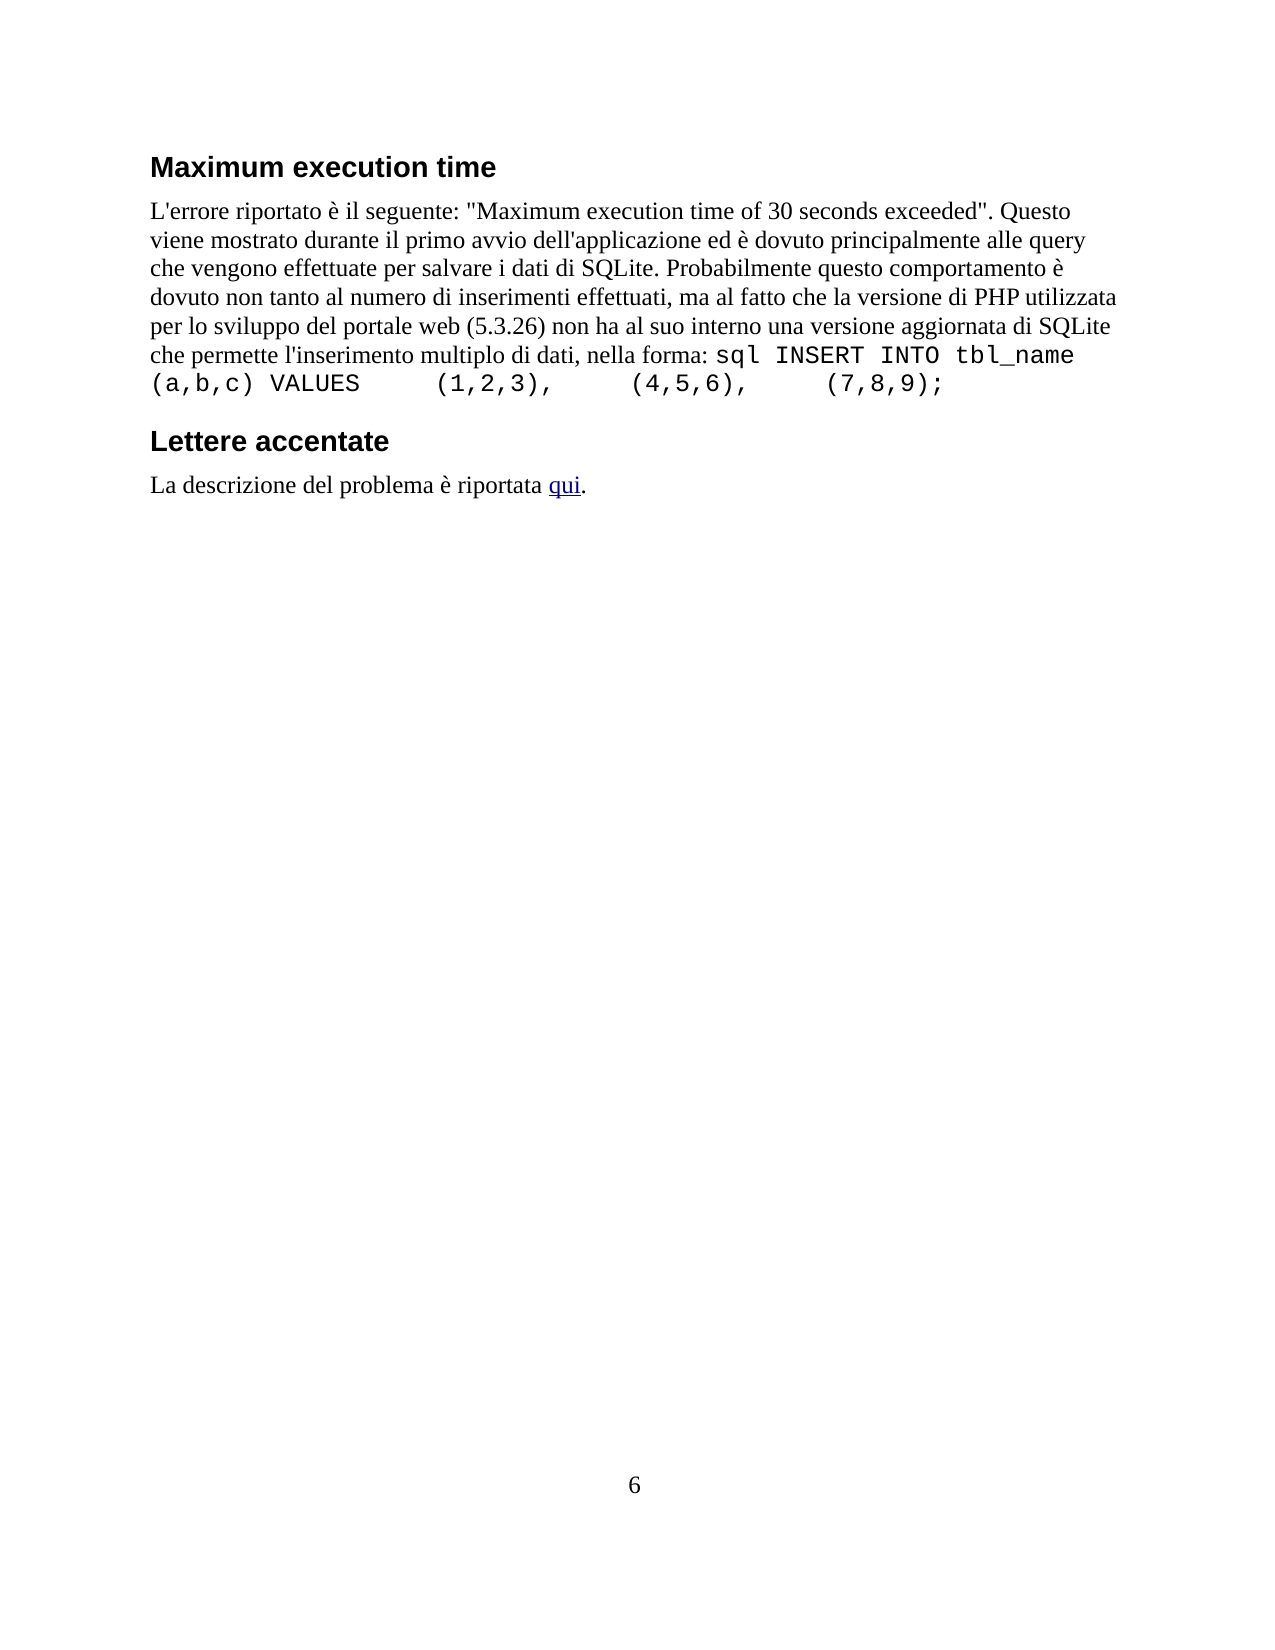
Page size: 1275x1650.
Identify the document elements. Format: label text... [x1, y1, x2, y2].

text L'errore riportato è il seguente: "Maximum execution time of 30 seconds exceeded". Questo viene mostrato durante il primo avvio dell'applicazione ed è dovuto principalmente alle query che vengono effettuate per salvare i dati di SQLite. Probabilmente questo comportamento è dovuto non tanto al numero di inserimenti effettuati, ma al fatto che la versione di PHP utilizzata per lo sviluppo del portale web (5.3.26) non ha al suo interno una versione aggiornata di SQLite che permette l'inserimento multiplo di dati, nella forma: sql INSERT INTO tbl_name (a,b,c) VALUES (1,2,3), (4,5,6), (7,8,9); [150, 196, 1125, 399]
subtitle Maximum execution time [150, 150, 1125, 183]
text La descrizione del problema è riportata qui. [150, 470, 1125, 499]
subtitle Lettere accentate [150, 424, 1125, 457]
